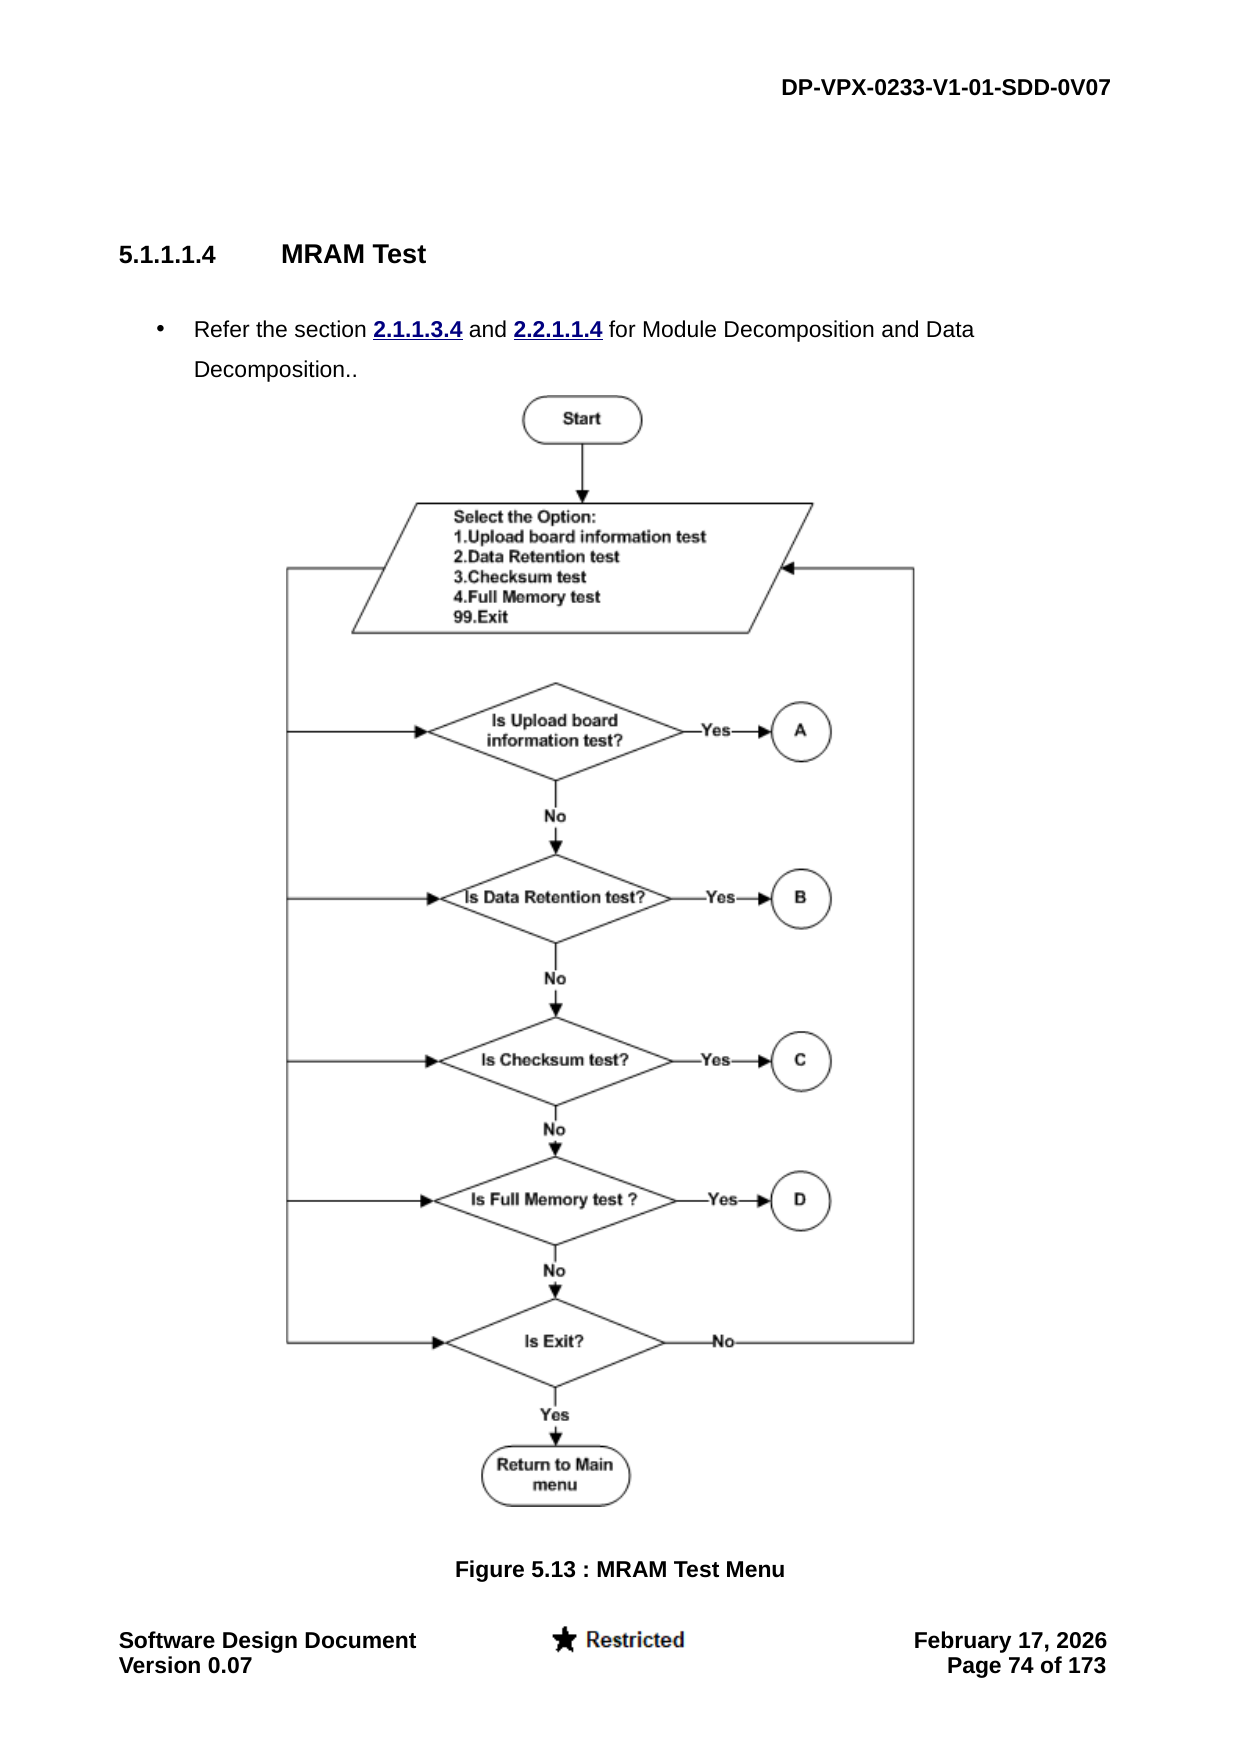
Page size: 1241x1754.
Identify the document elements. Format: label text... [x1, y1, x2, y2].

picture [286, 395, 915, 1507]
subtitle MRAM Test [118, 238, 1122, 270]
text Figure 5.13 : MRAM Test Menu [118, 1557, 1122, 1582]
picture [542, 1617, 698, 1662]
list Refer the section 2.1.1.3.4 and 2.2.1.1.4 for Module Decomposition and Data Decomposition.. [156, 316, 1122, 383]
